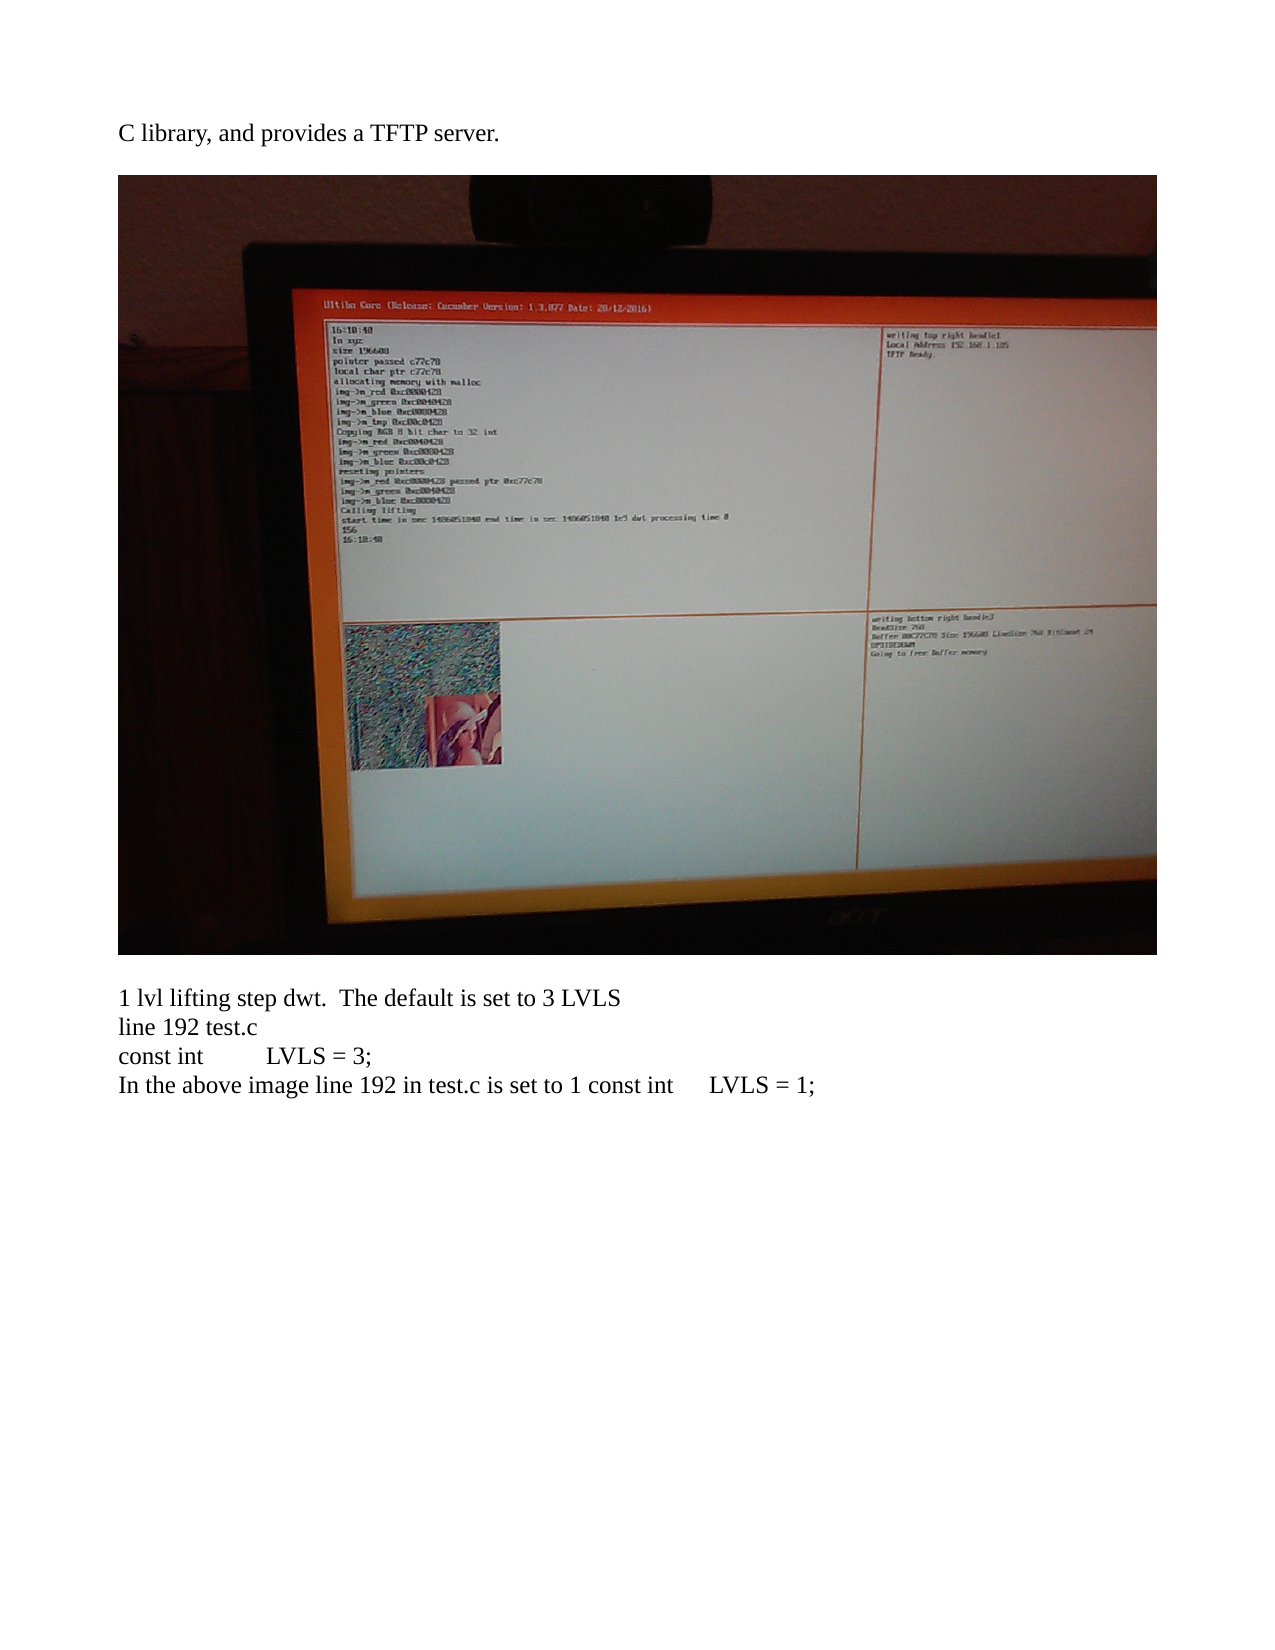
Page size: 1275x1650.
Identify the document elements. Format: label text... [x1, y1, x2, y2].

picture [118, 175, 1157, 955]
text In the above image line 192 in test.c is set to 1 const int LVLS = 1; [118, 1070, 1157, 1098]
text line 192 test.c [118, 1012, 1157, 1041]
text 1 lvl lifting step dwt. The default is set to 3 LVLS [118, 983, 1157, 1012]
text C library, and provides a TFTP server. [118, 118, 1157, 147]
text const int LVLS = 3; [118, 1041, 1157, 1070]
